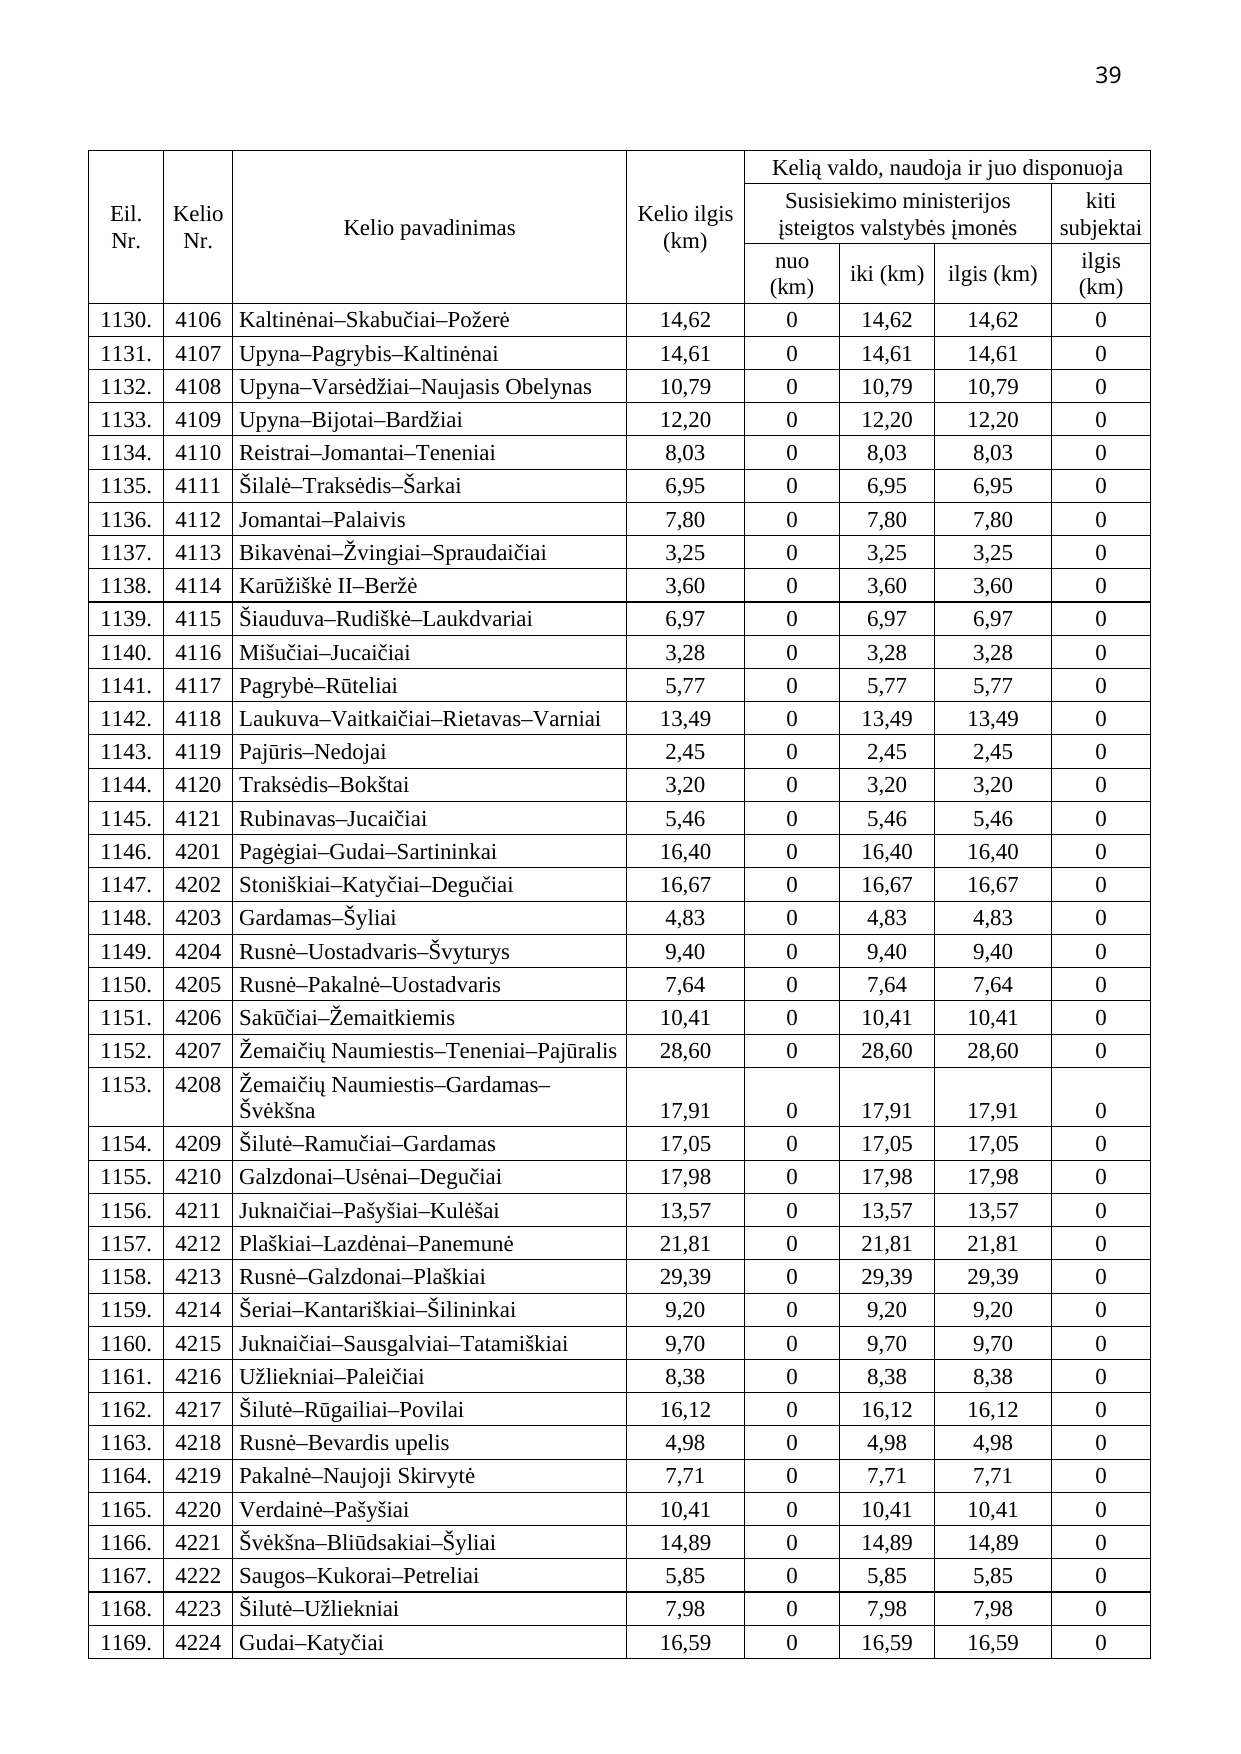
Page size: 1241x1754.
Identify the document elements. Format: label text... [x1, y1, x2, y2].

table_cell Užliekniai–Paleičiai [233, 1360, 626, 1392]
table_cell 12,20 [840, 403, 934, 435]
table_cell 17,98 [627, 1161, 744, 1193]
table_cell Stoniškiai–Katyčiai–Degučiai [233, 868, 626, 901]
table_cell 0 [745, 1493, 839, 1525]
table_cell 28,60 [627, 1035, 744, 1067]
table_cell 0 [1052, 1227, 1150, 1259]
table_cell 17,05 [627, 1127, 744, 1159]
table_cell 1153. [89, 1068, 163, 1126]
table_cell 7,64 [840, 968, 934, 1000]
table_cell 0 [745, 1194, 839, 1226]
table_cell Traksėdis–Bokštai [233, 769, 626, 801]
table_cell Šeriai–Kantariškiai–Šilininkai [233, 1294, 626, 1326]
table_cell 9,40 [935, 935, 1051, 967]
table_cell 0 [1052, 1327, 1150, 1359]
table_cell 1151. [89, 1001, 163, 1033]
table_cell 7,98 [935, 1593, 1051, 1625]
table_cell 1169. [89, 1626, 163, 1658]
table_cell 0 [745, 702, 839, 734]
table_cell Juknaičiai–Pašyšiai–Kulėšai [233, 1194, 626, 1226]
table_cell 16,40 [935, 835, 1051, 867]
table_cell 4120 [164, 769, 232, 801]
table_cell 5,46 [935, 802, 1051, 834]
table_cell 8,03 [627, 436, 744, 468]
table_cell 16,59 [935, 1626, 1051, 1658]
table_cell 1156. [89, 1194, 163, 1226]
table_cell 4209 [164, 1127, 232, 1159]
table_cell 3,25 [935, 536, 1051, 568]
table_cell 4216 [164, 1360, 232, 1392]
table_cell 5,46 [627, 802, 744, 834]
table_cell Rusnė–Bevardis upelis [233, 1426, 626, 1458]
table_cell 5,85 [935, 1559, 1051, 1591]
table_cell Karūžiškė II–Beržė [233, 569, 626, 601]
table_cell 0 [745, 968, 839, 1000]
table_cell 0 [745, 1294, 839, 1326]
table_cell 14,61 [935, 337, 1051, 369]
table_cell 0 [1052, 470, 1150, 502]
table_cell 8,03 [935, 436, 1051, 468]
table_cell 2,45 [935, 735, 1051, 768]
table_cell 4107 [164, 337, 232, 369]
table_cell Upyna–Bijotai–Bardžiai [233, 403, 626, 435]
table_cell Upyna–Varsėdžiai–Naujasis Obelynas [233, 370, 626, 402]
table_cell 4117 [164, 669, 232, 701]
table_cell 1135. [89, 470, 163, 502]
table_cell Juknaičiai–Sausgalviai–Tatamiškiai [233, 1327, 626, 1359]
table_cell Šiauduva–Rudiškė–Laukdvariai [233, 603, 626, 635]
table_cell 1134. [89, 436, 163, 468]
table_cell 8,38 [627, 1360, 744, 1392]
table_cell 9,70 [935, 1327, 1051, 1359]
table_cell 0 [745, 503, 839, 535]
table_cell 0 [1052, 1127, 1150, 1159]
table_cell 1140. [89, 636, 163, 668]
table_cell 0 [1052, 835, 1150, 867]
table_cell 0 [1052, 536, 1150, 568]
table_cell 7,80 [627, 503, 744, 535]
table_cell 4211 [164, 1194, 232, 1226]
table_cell 4212 [164, 1227, 232, 1259]
table_cell 4114 [164, 569, 232, 601]
table_cell Saugos–Kukorai–Petreliai [233, 1559, 626, 1591]
table_cell 13,57 [935, 1194, 1051, 1226]
table_cell 0 [745, 1426, 839, 1458]
table_cell 0 [745, 1559, 839, 1591]
table_cell 4204 [164, 935, 232, 967]
table_cell 0 [745, 1327, 839, 1359]
table_cell 4208 [164, 1068, 232, 1126]
table_cell 3,60 [935, 569, 1051, 601]
table_cell nuo (km) [745, 244, 839, 302]
table_cell 14,89 [840, 1526, 934, 1558]
table_cell 4112 [164, 503, 232, 535]
table_cell Pakalnė–Naujoji Skirvytė [233, 1460, 626, 1492]
table_cell 0 [745, 868, 839, 901]
table_cell Švėkšna–Bliūdsakiai–Šyliai [233, 1526, 626, 1558]
table_cell 1158. [89, 1260, 163, 1292]
table_cell 10,79 [627, 370, 744, 402]
table_cell 0 [1052, 1294, 1150, 1326]
table_cell 10,41 [935, 1001, 1051, 1033]
table_cell Plaškiai–Lazdėnai–Panemunė [233, 1227, 626, 1259]
table_cell 21,81 [840, 1227, 934, 1259]
table_cell 1136. [89, 503, 163, 535]
table_cell 4210 [164, 1161, 232, 1193]
table_cell 0 [745, 1068, 839, 1126]
table_cell Šilutė–Rūgailiai–Povilai [233, 1393, 626, 1425]
table_cell Kaltinėnai–Skabučiai–Požerė [233, 304, 626, 336]
table_cell ilgis (km) [1052, 244, 1150, 302]
table_cell 13,49 [840, 702, 934, 734]
table_cell 17,98 [840, 1161, 934, 1193]
table_cell 9,20 [840, 1294, 934, 1326]
table_cell 0 [745, 536, 839, 568]
table_cell 0 [745, 902, 839, 934]
table_cell 14,61 [627, 337, 744, 369]
table_cell 0 [1052, 403, 1150, 435]
table_cell 1163. [89, 1426, 163, 1458]
table_cell 0 [1052, 968, 1150, 1000]
table_cell 0 [1052, 1559, 1150, 1591]
table_cell 0 [1052, 669, 1150, 701]
table_cell 0 [745, 669, 839, 701]
table_cell 10,79 [935, 370, 1051, 402]
table_cell Žemaičių Naumiestis–Teneniai–Pajūralis [233, 1035, 626, 1067]
table_cell 28,60 [840, 1035, 934, 1067]
table_cell Rusnė–Galzdonai–Plaškiai [233, 1260, 626, 1292]
table_cell 16,67 [627, 868, 744, 901]
table_header Eil. Nr. [89, 151, 163, 302]
table_cell 0 [745, 337, 839, 369]
table_cell 0 [1052, 868, 1150, 901]
table_cell 10,41 [627, 1493, 744, 1525]
table_cell 4217 [164, 1393, 232, 1425]
table_cell 17,91 [935, 1068, 1051, 1126]
table_cell 4,98 [627, 1426, 744, 1458]
table_cell 4,83 [935, 902, 1051, 934]
table_cell 9,20 [627, 1294, 744, 1326]
table_cell 10,41 [840, 1493, 934, 1525]
table_cell 4115 [164, 603, 232, 635]
table_cell 5,77 [840, 669, 934, 701]
table_cell 3,20 [627, 769, 744, 801]
table_cell 29,39 [840, 1260, 934, 1292]
table_cell 16,40 [627, 835, 744, 867]
table_cell 3,60 [627, 569, 744, 601]
table_cell 0 [745, 835, 839, 867]
table_cell 0 [745, 603, 839, 635]
table_cell 6,95 [840, 470, 934, 502]
table_cell 3,60 [840, 569, 934, 601]
table_cell 4,98 [935, 1426, 1051, 1458]
table_cell 4207 [164, 1035, 232, 1067]
table_cell 21,81 [627, 1227, 744, 1259]
table_cell 0 [745, 1460, 839, 1492]
table_cell 0 [1052, 1526, 1150, 1558]
table_cell 1133. [89, 403, 163, 435]
table_cell 1146. [89, 835, 163, 867]
table_cell 14,89 [627, 1526, 744, 1558]
table_cell 0 [745, 735, 839, 768]
table_cell 10,41 [935, 1493, 1051, 1525]
table_cell 14,62 [840, 304, 934, 336]
table_cell 1143. [89, 735, 163, 768]
table_cell 1132. [89, 370, 163, 402]
table_cell 7,71 [627, 1460, 744, 1492]
table_cell iki (km) [840, 244, 934, 302]
table_cell 4215 [164, 1327, 232, 1359]
table_cell 9,40 [840, 935, 934, 967]
table_cell 13,57 [840, 1194, 934, 1226]
table_cell 0 [745, 304, 839, 336]
table_cell ilgis (km) [935, 244, 1051, 302]
table_cell 0 [1052, 769, 1150, 801]
table_cell 4206 [164, 1001, 232, 1033]
table_cell 0 [745, 1001, 839, 1033]
table_cell 13,57 [627, 1194, 744, 1226]
table_cell 6,97 [840, 603, 934, 635]
table_cell 0 [1052, 1001, 1150, 1033]
table_cell 4213 [164, 1260, 232, 1292]
table_cell 0 [1052, 436, 1150, 468]
table_cell 0 [1052, 735, 1150, 768]
table_cell 13,49 [627, 702, 744, 734]
table_cell 0 [745, 436, 839, 468]
table_cell 4221 [164, 1526, 232, 1558]
table_cell 1155. [89, 1161, 163, 1193]
table_cell 3,25 [627, 536, 744, 568]
table_cell 1157. [89, 1227, 163, 1259]
table_cell 4224 [164, 1626, 232, 1658]
table_cell 2,45 [840, 735, 934, 768]
table_cell 9,40 [627, 935, 744, 967]
table_cell Laukuva–Vaitkaičiai–Rietavas–Varniai [233, 702, 626, 734]
table_cell 7,71 [840, 1460, 934, 1492]
table_cell kiti subjektai [1052, 184, 1150, 243]
table_cell Šilutė–Užliekniai [233, 1593, 626, 1625]
table_cell Verdainė–Pašyšiai [233, 1493, 626, 1525]
table_cell 1138. [89, 569, 163, 601]
table_cell 29,39 [935, 1260, 1051, 1292]
table_cell Galzdonai–Usėnai–Degučiai [233, 1161, 626, 1193]
table_cell 6,97 [935, 603, 1051, 635]
table_cell 0 [1052, 603, 1150, 635]
table_cell 6,97 [627, 603, 744, 635]
table_cell 1150. [89, 968, 163, 1000]
table_cell 0 [745, 1393, 839, 1425]
table_cell 16,59 [627, 1626, 744, 1658]
table_cell 17,91 [840, 1068, 934, 1126]
table_cell 6,95 [935, 470, 1051, 502]
table_header Kelią valdo, naudoja ir juo disponuoja [745, 151, 1150, 183]
table_cell 0 [745, 1161, 839, 1193]
table_cell 14,89 [935, 1526, 1051, 1558]
table_header Kelio ilgis (km) [627, 151, 744, 302]
table_cell 4205 [164, 968, 232, 1000]
table_cell Rubinavas–Jucaičiai [233, 802, 626, 834]
table_cell 0 [745, 1127, 839, 1159]
table_cell 7,98 [627, 1593, 744, 1625]
table_cell 0 [745, 1526, 839, 1558]
table_cell 3,25 [840, 536, 934, 568]
table_cell 4109 [164, 403, 232, 435]
table_cell 4111 [164, 470, 232, 502]
table_cell 9,70 [627, 1327, 744, 1359]
table_cell 0 [745, 1626, 839, 1658]
table_cell Jomantai–Palaivis [233, 503, 626, 535]
table_cell 1159. [89, 1294, 163, 1326]
table_cell 1167. [89, 1559, 163, 1591]
table_cell 0 [745, 802, 839, 834]
table_cell 1162. [89, 1393, 163, 1425]
table_cell 17,91 [627, 1068, 744, 1126]
table_cell 0 [1052, 802, 1150, 834]
table_cell 0 [1052, 304, 1150, 336]
table_cell 0 [745, 1227, 839, 1259]
table_cell 16,67 [935, 868, 1051, 901]
table_cell 16,12 [840, 1393, 934, 1425]
table_cell 1165. [89, 1493, 163, 1525]
table_cell 1148. [89, 902, 163, 934]
table_cell 4,83 [840, 902, 934, 934]
table_cell 1142. [89, 702, 163, 734]
table_cell 3,28 [935, 636, 1051, 668]
table_cell 0 [1052, 1194, 1150, 1226]
table_cell 3,20 [935, 769, 1051, 801]
table_cell 17,05 [935, 1127, 1051, 1159]
table_cell 4214 [164, 1294, 232, 1326]
table_cell 1149. [89, 935, 163, 967]
table_cell 0 [1052, 1035, 1150, 1067]
table_cell 1144. [89, 769, 163, 801]
table_cell 1139. [89, 603, 163, 635]
table_cell 0 [1052, 503, 1150, 535]
table_cell 6,95 [627, 470, 744, 502]
table_cell 10,41 [627, 1001, 744, 1033]
table_cell 0 [1052, 337, 1150, 369]
table_cell 4,83 [627, 902, 744, 934]
table_cell 7,64 [627, 968, 744, 1000]
table_cell Susisiekimo ministerijos įsteigtos valstybės įmonės [745, 184, 1051, 243]
table_cell 3,28 [840, 636, 934, 668]
table_cell 7,98 [840, 1593, 934, 1625]
table_header Kelio Nr. [164, 151, 232, 302]
table_cell 0 [1052, 1493, 1150, 1525]
table_cell 7,80 [935, 503, 1051, 535]
table_cell 9,70 [840, 1327, 934, 1359]
table_cell Pajūris–Nedojai [233, 735, 626, 768]
table_cell 2,45 [627, 735, 744, 768]
table_cell 8,38 [935, 1360, 1051, 1392]
table_header Kelio pavadinimas [233, 151, 626, 302]
table_cell Gudai–Katyčiai [233, 1626, 626, 1658]
table_cell 4108 [164, 370, 232, 402]
table_cell 5,85 [627, 1559, 744, 1591]
table_cell 0 [745, 1360, 839, 1392]
table_cell 28,60 [935, 1035, 1051, 1067]
table_cell 16,67 [840, 868, 934, 901]
table_cell 4222 [164, 1559, 232, 1591]
table_cell 17,05 [840, 1127, 934, 1159]
table_cell 0 [1052, 1460, 1150, 1492]
table_cell 4113 [164, 536, 232, 568]
table_cell 0 [745, 1260, 839, 1292]
table_cell 3,20 [840, 769, 934, 801]
table_cell Rusnė–Pakalnė–Uostadvaris [233, 968, 626, 1000]
table_cell Reistrai–Jomantai–Teneniai [233, 436, 626, 468]
table_cell 0 [745, 1035, 839, 1067]
table_cell 1145. [89, 802, 163, 834]
table_cell Šilalė–Traksėdis–Šarkai [233, 470, 626, 502]
table_cell 4121 [164, 802, 232, 834]
table_cell 5,46 [840, 802, 934, 834]
table_cell 14,62 [627, 304, 744, 336]
table_cell 9,20 [935, 1294, 1051, 1326]
table_cell 0 [745, 370, 839, 402]
table_cell 4203 [164, 902, 232, 934]
table_cell 14,62 [935, 304, 1051, 336]
table_cell 0 [745, 403, 839, 435]
table_cell 4220 [164, 1493, 232, 1525]
table_cell 1164. [89, 1460, 163, 1492]
table_cell 0 [1052, 1161, 1150, 1193]
table_cell Žemaičių Naumiestis–Gardamas–Švėkšna [233, 1068, 626, 1126]
table_cell 1147. [89, 868, 163, 901]
table_cell 1166. [89, 1526, 163, 1558]
table_cell 16,12 [627, 1393, 744, 1425]
table_cell 4118 [164, 702, 232, 734]
table_cell 7,71 [935, 1460, 1051, 1492]
table_cell 8,03 [840, 436, 934, 468]
table_cell 3,28 [627, 636, 744, 668]
table_cell 0 [1052, 902, 1150, 934]
table_cell 16,12 [935, 1393, 1051, 1425]
table_cell 0 [745, 569, 839, 601]
table_cell 1168. [89, 1593, 163, 1625]
table_cell 17,98 [935, 1161, 1051, 1193]
table_cell 4116 [164, 636, 232, 668]
table_cell 4218 [164, 1426, 232, 1458]
table_cell 0 [1052, 1593, 1150, 1625]
table_cell 14,61 [840, 337, 934, 369]
table_cell 13,49 [935, 702, 1051, 734]
table_cell 21,81 [935, 1227, 1051, 1259]
table_cell 0 [1052, 636, 1150, 668]
table_cell 4106 [164, 304, 232, 336]
table_cell 0 [745, 769, 839, 801]
table_cell 0 [1052, 702, 1150, 734]
table_cell 4,98 [840, 1426, 934, 1458]
table_cell 8,38 [840, 1360, 934, 1392]
table_cell 7,64 [935, 968, 1051, 1000]
table_cell 0 [1052, 370, 1150, 402]
table_cell Gardamas–Šyliai [233, 902, 626, 934]
table_cell 7,80 [840, 503, 934, 535]
table_cell 0 [745, 935, 839, 967]
table_cell 16,40 [840, 835, 934, 867]
table_cell 1154. [89, 1127, 163, 1159]
table_cell Sakūčiai–Žemaitkiemis [233, 1001, 626, 1033]
table_cell 0 [1052, 1068, 1150, 1126]
table_cell 4119 [164, 735, 232, 768]
table_cell 0 [1052, 569, 1150, 601]
table_cell 4201 [164, 835, 232, 867]
table_cell 1131. [89, 337, 163, 369]
table_cell 0 [1052, 1626, 1150, 1658]
table_cell 1137. [89, 536, 163, 568]
table_cell 4219 [164, 1460, 232, 1492]
table_cell Rusnė–Uostadvaris–Švyturys [233, 935, 626, 967]
table_cell Mišučiai–Jucaičiai [233, 636, 626, 668]
table_cell 5,85 [840, 1559, 934, 1591]
table_cell Šilutė–Ramučiai–Gardamas [233, 1127, 626, 1159]
table_cell 0 [1052, 1260, 1150, 1292]
table_cell 4110 [164, 436, 232, 468]
table_cell 0 [745, 636, 839, 668]
table_cell 29,39 [627, 1260, 744, 1292]
table_cell Pagrybė–Rūteliai [233, 669, 626, 701]
table_cell Pagėgiai–Gudai–Sartininkai [233, 835, 626, 867]
table_cell 10,41 [840, 1001, 934, 1033]
table_cell 1152. [89, 1035, 163, 1067]
table_cell 1160. [89, 1327, 163, 1359]
table_cell 0 [1052, 1360, 1150, 1392]
table_cell 1141. [89, 669, 163, 701]
table_cell 5,77 [627, 669, 744, 701]
table_cell 1161. [89, 1360, 163, 1392]
table_cell 12,20 [627, 403, 744, 435]
table_cell 16,59 [840, 1626, 934, 1658]
table_cell Upyna–Pagrybis–Kaltinėnai [233, 337, 626, 369]
table_cell 10,79 [840, 370, 934, 402]
table_cell 0 [745, 470, 839, 502]
table_cell 0 [1052, 935, 1150, 967]
table_cell 4202 [164, 868, 232, 901]
table_cell 0 [1052, 1426, 1150, 1458]
table_cell Bikavėnai–Žvingiai–Spraudaičiai [233, 536, 626, 568]
table_cell 0 [1052, 1393, 1150, 1425]
table_cell 0 [745, 1593, 839, 1625]
table_cell 12,20 [935, 403, 1051, 435]
table_cell 5,77 [935, 669, 1051, 701]
table_cell 1130. [89, 304, 163, 336]
table_cell 4223 [164, 1593, 232, 1625]
